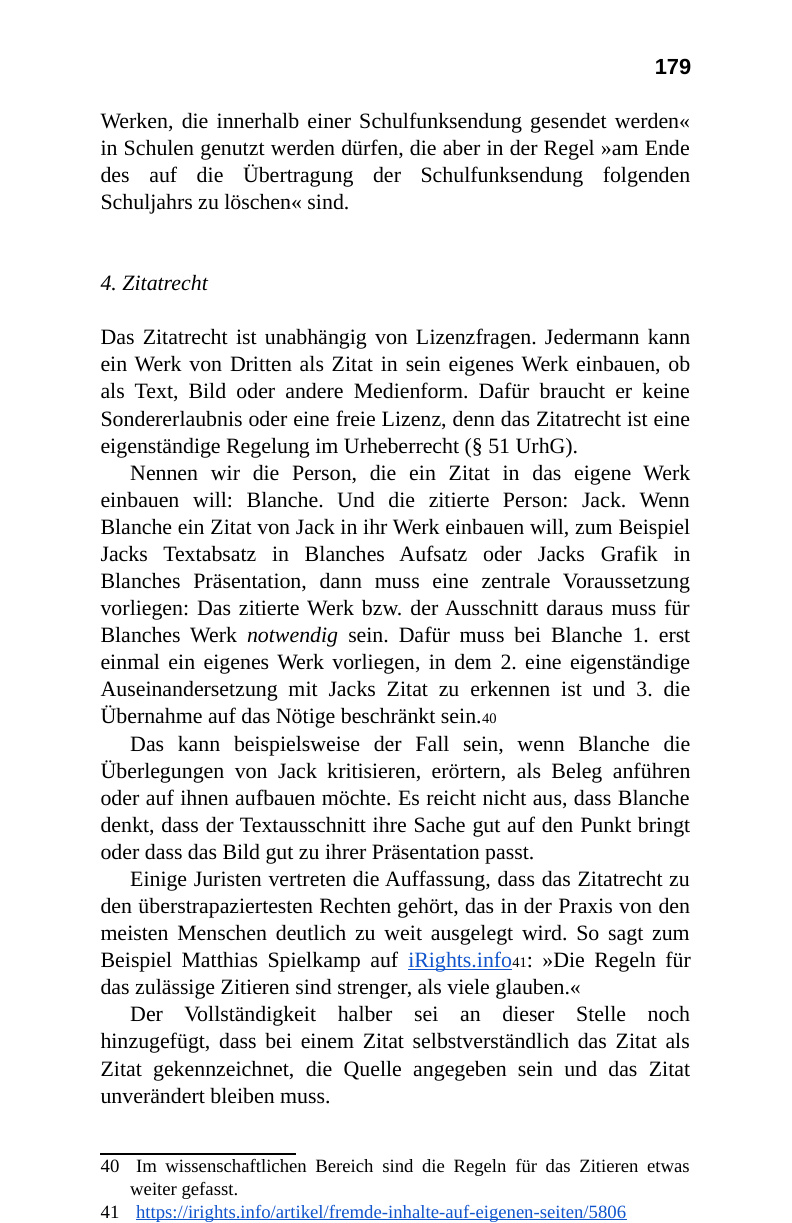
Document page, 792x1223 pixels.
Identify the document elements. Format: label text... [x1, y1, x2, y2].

subtitle 4. Zitatrecht [100, 269, 691, 296]
text https://irights.info/artikel/fremde-inhalte-auf-eigenen-seiten/5806 [100, 1200, 691, 1223]
text Werken, die innerhalb einer Schulfunksendung gesendet werden« in Schulen genutzt werden dürfen, die aber in der Regel »am Ende des auf die Übertragung der Schulfunksendung folgenden Schuljahrs zu löschen« sind. [100, 106, 691, 215]
text Der Vollständigkeit halber sei an dieser Stelle noch hinzugefügt, dass bei einem Zitat selbstverständlich das Zitat als Zitat gekennzeichnet, die Quelle angegeben sein und das Zitat unverändert bleiben muss. [100, 1000, 691, 1108]
text Das kann beispielsweise der Fall sein, wenn Blanche die Überlegungen von Jack kritisieren, erörtern, als Beleg anführen oder auf ihnen aufbauen möchte. Es reicht nicht aus, dass Blanche denkt, dass der Textausschnitt ihre Sache gut auf den Punkt bringt oder dass das Bild gut zu ihrer Präsentation passt. [100, 729, 691, 865]
text Das Zitatrecht ist unabhängig von Lizenzfragen. Jedermann kann ein Werk von Dritten als Zitat in sein eigenes Werk einbauen, ob als Text, Bild oder andere Medienform. Dafür braucht er keine Sondererlaubnis oder eine freie Lizenz, denn das Zitatrecht ist eine eigenständige Regelung im Urheberrecht (§ 51 UrhG). [100, 323, 691, 458]
text Nennen wir die Person, die ein Zitat in das eigene Werk einbauen will: Blanche. Und die zitierte Person: Jack. Wenn Blanche ein Zitat von Jack in ihr Werk einbauen will, zum Beispiel Jacks Textabsatz in Blanches Aufsatz oder Jacks Grafik in Blanches Präsentation, dann muss eine zentrale Voraussetzung vorliegen: Das zitierte Werk bzw. der Ausschnitt daraus muss für Blanches Werk notwendig sein. Dafür muss bei Blanche 1. erst einmal ein eigenes Werk vorliegen, in dem 2. eine eigenständige Auseinandersetzung mit Jacks Zitat zu erkennen ist und 3. die Übernahme auf das Nötige beschränkt sein. [100, 458, 691, 729]
text Im wissenschaftlichen Bereich sind die Regeln für das Zitieren etwas weiter gefasst. [100, 1154, 691, 1200]
text Einige Juristen vertreten die Auffassung, dass das Zitatrecht zu den überstrapaziertesten Rechten gehört, das in der Praxis von den meisten Menschen deutlich zu weit ausgelegt wird. So sagt zum Beispiel Matthias Spielkamp auf iRights.info: »Die Regeln für das zulässige Zitieren sind strenger, als viele glauben.« [100, 865, 691, 1000]
